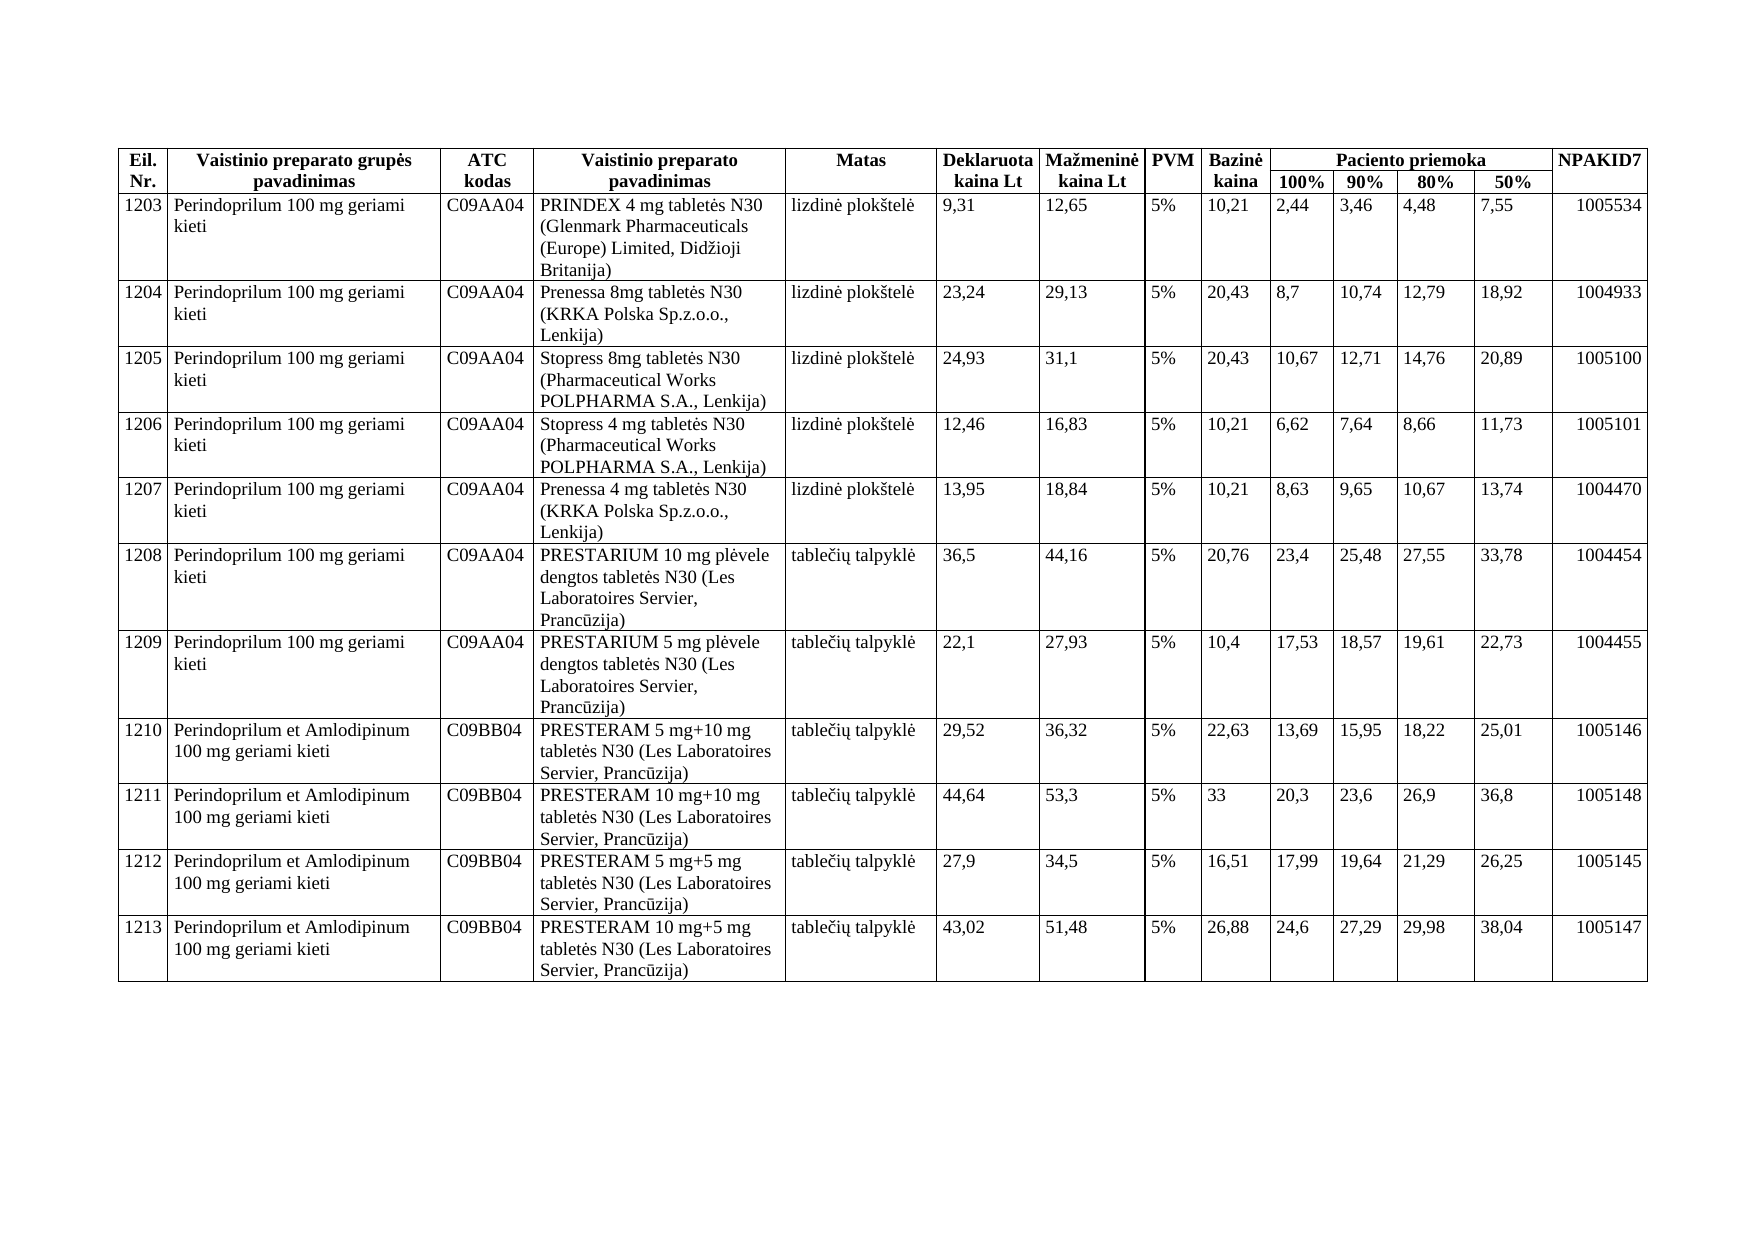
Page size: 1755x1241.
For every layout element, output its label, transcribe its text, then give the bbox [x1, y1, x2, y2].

table_cell 43,02 [937, 916, 1039, 981]
table_cell Perindoprilum 100 mg geriami kieti [168, 281, 440, 346]
table_cell 25,01 [1475, 719, 1552, 783]
table_header Eil. Nr. [119, 149, 167, 193]
table_cell 36,8 [1475, 784, 1552, 849]
table_cell PRINDEX 4 mg tabletės N30 (Glenmark Pharmaceuticals (Europe) Limited, Didžioji Britanija) [534, 194, 785, 280]
table_cell 50% [1475, 171, 1552, 193]
table_cell Perindoprilum 100 mg geriami kieti [168, 631, 440, 718]
table_cell 1004455 [1553, 631, 1647, 718]
table_cell 27,55 [1398, 544, 1474, 630]
table_cell 1005147 [1553, 916, 1647, 981]
table_cell 29,98 [1398, 916, 1474, 981]
table_header Vaistinio preparato grupės pavadinimas [168, 149, 440, 193]
table_cell tablečių talpyklė [786, 631, 936, 718]
table_cell 10,21 [1202, 478, 1270, 543]
table_header Matas [786, 149, 936, 193]
table_cell 12,46 [937, 413, 1039, 477]
table_cell 5% [1146, 544, 1201, 630]
table_cell Stopress 8mg tabletės N30 (Pharmaceutical Works POLPHARMA S.A., Lenkija) [534, 347, 785, 412]
table_cell 8,7 [1271, 281, 1333, 346]
table_cell lizdinė plokštelė [786, 478, 936, 543]
table_cell 29,13 [1040, 281, 1144, 346]
table_header Paciento priemoka [1271, 149, 1552, 170]
table_cell lizdinė plokštelė [786, 347, 936, 412]
table_cell 1004454 [1553, 544, 1647, 630]
table_cell lizdinė plokštelė [786, 194, 936, 280]
table_cell C09AA04 [441, 281, 533, 346]
table_cell 13,74 [1475, 478, 1552, 543]
table_cell 51,48 [1040, 916, 1144, 981]
table_cell Perindoprilum 100 mg geriami kieti [168, 478, 440, 543]
table_cell 18,92 [1475, 281, 1552, 346]
table_cell 1207 [119, 478, 167, 543]
table_cell 36,5 [937, 544, 1039, 630]
table_cell lizdinė plokštelė [786, 413, 936, 477]
table_cell 13,69 [1271, 719, 1333, 783]
table_cell C09BB04 [441, 850, 533, 915]
table_cell 23,24 [937, 281, 1039, 346]
table_cell 1005146 [1553, 719, 1647, 783]
table_cell 26,88 [1202, 916, 1270, 981]
table_header NPAKID7 [1553, 149, 1647, 193]
table_cell 20,43 [1202, 281, 1270, 346]
table_header Deklaruota kaina Lt [937, 149, 1039, 193]
table_cell 1209 [119, 631, 167, 718]
table_cell 21,29 [1398, 850, 1474, 915]
table_cell 80% [1398, 171, 1474, 193]
table_cell 53,3 [1040, 784, 1144, 849]
table_cell 20,89 [1475, 347, 1552, 412]
table_cell tablečių talpyklė [786, 850, 936, 915]
table_cell 10,4 [1202, 631, 1270, 718]
table_header ATC kodas [441, 149, 533, 193]
table_cell 1208 [119, 544, 167, 630]
table_cell tablečių talpyklė [786, 719, 936, 783]
table_cell C09AA04 [441, 194, 533, 280]
table_cell 1210 [119, 719, 167, 783]
table_cell 10,21 [1202, 413, 1270, 477]
table_cell Prenessa 4 mg tabletės N30 (KRKA Polska Sp.z.o.o., Lenkija) [534, 478, 785, 543]
table_cell C09BB04 [441, 784, 533, 849]
table_cell 10,67 [1271, 347, 1333, 412]
table_cell 9,65 [1334, 478, 1397, 543]
table_cell 26,25 [1475, 850, 1552, 915]
table_cell 33 [1202, 784, 1270, 849]
table_cell 19,61 [1398, 631, 1474, 718]
table_cell 5% [1146, 916, 1201, 981]
table_cell 18,22 [1398, 719, 1474, 783]
table_cell PRESTARIUM 5 mg plėvele dengtos tabletės N30 (Les Laboratoires Servier, Prancūzija) [534, 631, 785, 718]
table_cell 24,93 [937, 347, 1039, 412]
table_cell 100% [1271, 171, 1333, 193]
table_cell 25,48 [1334, 544, 1397, 630]
table_cell PRESTERAM 5 mg+5 mg tabletės N30 (Les Laboratoires Servier, Prancūzija) [534, 850, 785, 915]
table_header Mažmeninė kaina Lt [1040, 149, 1144, 193]
table_cell 17,53 [1271, 631, 1333, 718]
table_cell Perindoprilum 100 mg geriami kieti [168, 194, 440, 280]
table_header Vaistinio preparato pavadinimas [534, 149, 785, 193]
table_cell 23,6 [1334, 784, 1397, 849]
table_cell 5% [1146, 850, 1201, 915]
table_cell 5% [1146, 413, 1201, 477]
table_cell C09AA04 [441, 544, 533, 630]
table_cell 13,95 [937, 478, 1039, 543]
table_cell Perindoprilum 100 mg geriami kieti [168, 544, 440, 630]
table_cell tablečių talpyklė [786, 784, 936, 849]
table_header Bazinė kaina Lt [1202, 149, 1270, 193]
table_cell 1005100 [1553, 347, 1647, 412]
table_cell 3,46 [1334, 194, 1397, 280]
table_cell Perindoprilum et Amlodipinum 100 mg geriami kieti [168, 916, 440, 981]
table_cell 10,67 [1398, 478, 1474, 543]
table_cell 22,1 [937, 631, 1039, 718]
table_cell 1205 [119, 347, 167, 412]
table_cell 33,78 [1475, 544, 1552, 630]
table_cell 90% [1334, 171, 1397, 193]
table_cell 5% [1146, 194, 1201, 280]
table_cell C09BB04 [441, 916, 533, 981]
table_cell 12,71 [1334, 347, 1397, 412]
table_cell 44,16 [1040, 544, 1144, 630]
table_cell C09AA04 [441, 347, 533, 412]
table_header PVM [1146, 149, 1201, 193]
table_cell Perindoprilum et Amlodipinum 100 mg geriami kieti [168, 850, 440, 915]
table_cell 27,9 [937, 850, 1039, 915]
table_cell 23,4 [1271, 544, 1333, 630]
table_cell C09AA04 [441, 413, 533, 477]
table_cell 1005145 [1553, 850, 1647, 915]
table_cell 17,99 [1271, 850, 1333, 915]
table_cell 1004470 [1553, 478, 1647, 543]
table_cell PRESTARIUM 10 mg plėvele dengtos tabletės N30 (Les Laboratoires Servier, Prancūzija) [534, 544, 785, 630]
table_cell 22,73 [1475, 631, 1552, 718]
table_cell 20,76 [1202, 544, 1270, 630]
table_cell 2,44 [1271, 194, 1333, 280]
table_cell 8,66 [1398, 413, 1474, 477]
table_cell 38,04 [1475, 916, 1552, 981]
table_cell Stopress 4 mg tabletės N30 (Pharmaceutical Works POLPHARMA S.A., Lenkija) [534, 413, 785, 477]
table_cell PRESTERAM 10 mg+10 mg tabletės N30 (Les Laboratoires Servier, Prancūzija) [534, 784, 785, 849]
table_cell PRESTERAM 10 mg+5 mg tabletės N30 (Les Laboratoires Servier, Prancūzija) [534, 916, 785, 981]
table_cell 1206 [119, 413, 167, 477]
table_cell 34,5 [1040, 850, 1144, 915]
table_cell 5% [1146, 281, 1201, 346]
table_cell 26,9 [1398, 784, 1474, 849]
table_cell C09AA04 [441, 478, 533, 543]
table_cell PRESTERAM 5 mg+10 mg tabletės N30 (Les Laboratoires Servier, Prancūzija) [534, 719, 785, 783]
table_cell 20,3 [1271, 784, 1333, 849]
table_cell 27,29 [1334, 916, 1397, 981]
table_cell 9,31 [937, 194, 1039, 280]
table_cell 16,83 [1040, 413, 1144, 477]
table_cell 12,79 [1398, 281, 1474, 346]
table_cell 20,43 [1202, 347, 1270, 412]
table_cell Perindoprilum 100 mg geriami kieti [168, 347, 440, 412]
table_cell 44,64 [937, 784, 1039, 849]
table_cell tablečių talpyklė [786, 544, 936, 630]
table_cell 15,95 [1334, 719, 1397, 783]
table_cell 11,73 [1475, 413, 1552, 477]
table_cell 5% [1146, 784, 1201, 849]
table_cell 1005148 [1553, 784, 1647, 849]
table_cell 12,65 [1040, 194, 1144, 280]
table_cell 18,57 [1334, 631, 1397, 718]
table_cell 36,32 [1040, 719, 1144, 783]
table_cell 1212 [119, 850, 167, 915]
table_cell 4,48 [1398, 194, 1474, 280]
table_cell 5% [1146, 631, 1201, 718]
table_cell 6,62 [1271, 413, 1333, 477]
table_cell 19,64 [1334, 850, 1397, 915]
table_cell 14,76 [1398, 347, 1474, 412]
table_cell Prenessa 8mg tabletės N30 (KRKA Polska Sp.z.o.o., Lenkija) [534, 281, 785, 346]
table_cell 24,6 [1271, 916, 1333, 981]
table_cell 1204 [119, 281, 167, 346]
table_cell 1213 [119, 916, 167, 981]
table_cell 5% [1146, 347, 1201, 412]
table_cell 5% [1146, 719, 1201, 783]
table_cell 7,55 [1475, 194, 1552, 280]
table_cell C09BB04 [441, 719, 533, 783]
table_cell 10,74 [1334, 281, 1397, 346]
table_cell 22,63 [1202, 719, 1270, 783]
table_cell 8,63 [1271, 478, 1333, 543]
table_cell Perindoprilum et Amlodipinum 100 mg geriami kieti [168, 719, 440, 783]
table_cell 18,84 [1040, 478, 1144, 543]
table_cell 27,93 [1040, 631, 1144, 718]
table_cell 16,51 [1202, 850, 1270, 915]
table_cell 1004933 [1553, 281, 1647, 346]
table_cell 1005101 [1553, 413, 1647, 477]
table_cell 1005534 [1553, 194, 1647, 280]
table_cell 1211 [119, 784, 167, 849]
table_cell tablečių talpyklė [786, 916, 936, 981]
table_cell 7,64 [1334, 413, 1397, 477]
table_cell 1203 [119, 194, 167, 280]
table_cell 31,1 [1040, 347, 1144, 412]
table_cell Perindoprilum et Amlodipinum 100 mg geriami kieti [168, 784, 440, 849]
table_cell C09AA04 [441, 631, 533, 718]
table_cell lizdinė plokštelė [786, 281, 936, 346]
table_cell 10,21 [1202, 194, 1270, 280]
table_cell 5% [1146, 478, 1201, 543]
table_cell 29,52 [937, 719, 1039, 783]
table_cell Perindoprilum 100 mg geriami kieti [168, 413, 440, 477]
